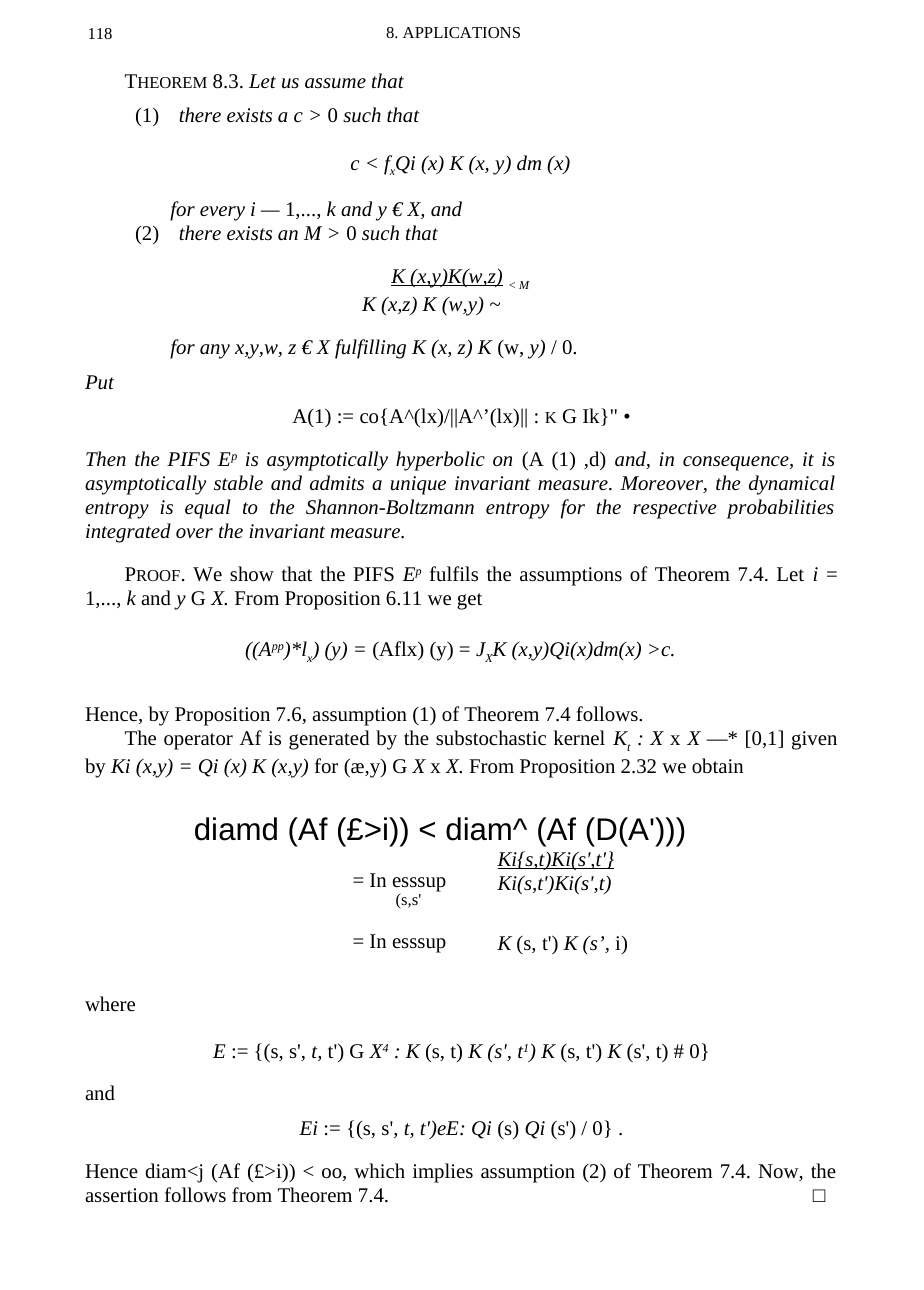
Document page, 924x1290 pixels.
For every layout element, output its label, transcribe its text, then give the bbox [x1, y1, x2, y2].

text Hence diam<j (Af (£>i)) < oo, which implies assumption (2) of Theorem 7.4. Now, the assertion follows from Theorem 7.4. □ [85, 1159, 838, 1207]
list there exists a c > 0 such that [85, 103, 838, 127]
text E := {(s, s', t, t') G X4 : K (s, t) K (s', t1) K (s, t') K (s', t) # 0} [85, 1038, 838, 1063]
text Hence, by Proposition 7.6, assumption (1) of Theorem 7.4 follows. [85, 701, 838, 726]
text = In esssup [352, 929, 481, 953]
text Theorem 8.3. Let us assume that [85, 69, 838, 93]
text 8. APPLICATIONS [386, 23, 536, 42]
text Put [85, 369, 838, 394]
text Then the PIFS Ep is asymptotically hyperbolic on (A (1) ,d) and, in consequence, it is asymptotically stable and admits a unique invariant measure. Moreover, the dynamical entropy is equal to the Shannon-Boltzmann entropy for the respective probabilities integrated over the invariant measure. [85, 447, 838, 543]
text Ki{s,t)Ki(s',t'} [497, 847, 728, 871]
text Proof. We show that the PIFS Ep fulfils the assumptions of Theorem 7.4. Let i = 1,..., k and y G X. From Proposition 6.11 we get [85, 562, 838, 610]
text The operator Af is generated by the substochastic kernel Kt : X x X —* [0,1] given by Ki (x,y) = Qi (x) K (x,y) for (æ,y) G X x X. From Proposition 2.32 we obtain [85, 726, 838, 778]
text Ki(s,t')Ki(s',t) [497, 871, 728, 895]
text ((App)*lx) (y) = (Aflx) (y) = JXK (x,y)Qi(x)dm(x) >c. [85, 637, 838, 665]
text K (s, t') K (s’, i) [497, 931, 728, 954]
text K (x,z) K (w,y) ~ [362, 292, 838, 316]
text (s,s' [352, 892, 481, 909]
text diamd (Af (£>i)) < diam^ (Af (D(A'))) [194, 811, 728, 847]
text 118 [87, 23, 115, 43]
text for any x,y,w, z € X fulfilling K (x, z) K (w, y) / 0. [85, 335, 838, 359]
text and [85, 1081, 838, 1105]
text where [85, 992, 838, 1016]
list there exists an M > 0 such that [85, 221, 838, 245]
text = In esssup [352, 867, 481, 892]
text for every i — 1,..., k and y € X, and [85, 197, 838, 221]
text Ei := {(s, s', t, t')eE: Qi (s) Qi (s') / 0} . [85, 1116, 838, 1140]
text c < fxQi (x) K (x, y) dm (x) [85, 150, 838, 178]
text A(1) := co{A^(lx)/||A^’(lx)|| : k G Ik}" • [85, 404, 838, 428]
text K (x,y)K(w,z) < M [85, 264, 838, 292]
